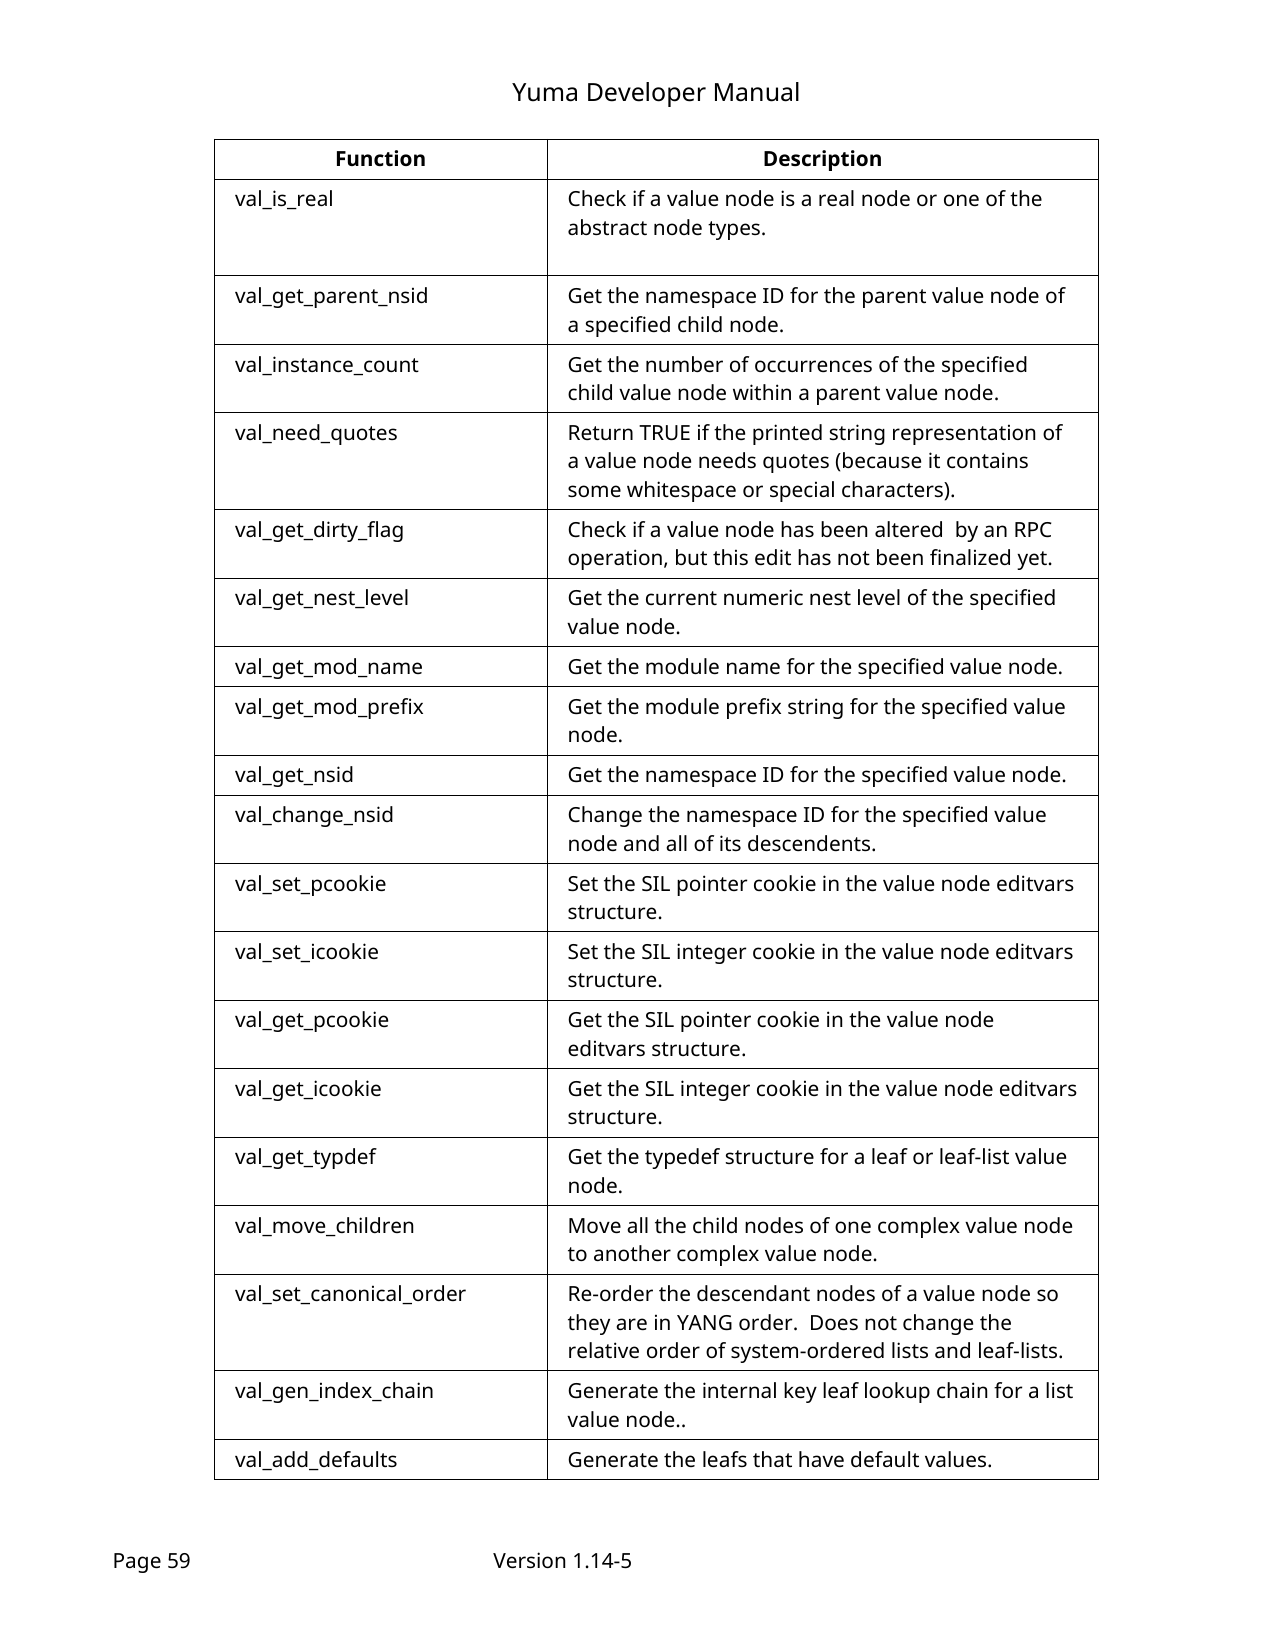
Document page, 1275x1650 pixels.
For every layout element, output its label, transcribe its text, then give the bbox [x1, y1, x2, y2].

table_cell Get the namespace ID for the parent value node of a specified child node. [548, 276, 1098, 344]
table_cell val_get_mod_name [215, 647, 547, 686]
table_cell val_instance_count [215, 345, 547, 412]
table_cell val_get_dirty_flag [215, 510, 547, 578]
table_cell val_get_icookie [215, 1069, 547, 1137]
table_cell val_get_pcookie [215, 1001, 547, 1068]
table_cell Check if a value node is a real node or one of the abstract node types. [548, 180, 1098, 275]
table_header Description [548, 140, 1098, 178]
table_cell val_get_parent_nsid [215, 276, 547, 344]
table_cell val_gen_index_chain [215, 1371, 547, 1439]
table_header Function [215, 140, 547, 178]
table_cell Get the typedef structure for a leaf or leaf-list value node. [548, 1138, 1098, 1205]
table_cell val_get_nest_level [215, 579, 547, 646]
table_cell Get the module prefix string for the specified value node. [548, 687, 1098, 754]
table_cell val_is_real [215, 180, 547, 275]
table_cell val_set_pcookie [215, 864, 547, 931]
table_cell Get the SIL integer cookie in the value node editvars structure. [548, 1069, 1098, 1137]
table_cell Set the SIL pointer cookie in the value node editvars structure. [548, 864, 1098, 931]
table_cell val_get_nsid [215, 756, 547, 794]
table_cell Move all the child nodes of one complex value node to another complex value node. [548, 1206, 1098, 1273]
table_cell Generate the leafs that have default values. [548, 1440, 1098, 1479]
table_cell Get the SIL pointer cookie in the value node editvars structure. [548, 1001, 1098, 1068]
table_cell val_get_mod_prefix [215, 687, 547, 754]
table_cell Return TRUE if the printed string representation of a value node needs quotes (because it contains some whitespace or special characters). [548, 413, 1098, 509]
table_cell Generate the internal key leaf lookup chain for a list value node.. [548, 1371, 1098, 1439]
table_cell Change the namespace ID for the specified value node and all of its descendents. [548, 796, 1098, 863]
table_cell Get the namespace ID for the specified value node. [548, 756, 1098, 794]
table_cell val_add_defaults [215, 1440, 547, 1479]
table_cell Set the SIL integer cookie in the value node editvars structure. [548, 932, 1098, 1000]
table_cell Re-order the descendant nodes of a value node so they are in YANG order. Does not change the relative order of system-ordered lists and leaf-lists. [548, 1275, 1098, 1370]
table_cell Get the module name for the specified value node. [548, 647, 1098, 686]
table_cell Get the current numeric nest level of the specified value node. [548, 579, 1098, 646]
table_cell val_change_nsid [215, 796, 547, 863]
table_cell val_set_icookie [215, 932, 547, 1000]
table_cell Check if a value node has been altered by an RPC operation, but this edit has not been finalized yet. [548, 510, 1098, 578]
table_cell Get the number of occurrences of the specified child value node within a parent value node. [548, 345, 1098, 412]
table_cell val_need_quotes [215, 413, 547, 509]
table_cell val_get_typdef [215, 1138, 547, 1205]
table_cell val_move_children [215, 1206, 547, 1273]
table_cell val_set_canonical_order [215, 1275, 547, 1370]
